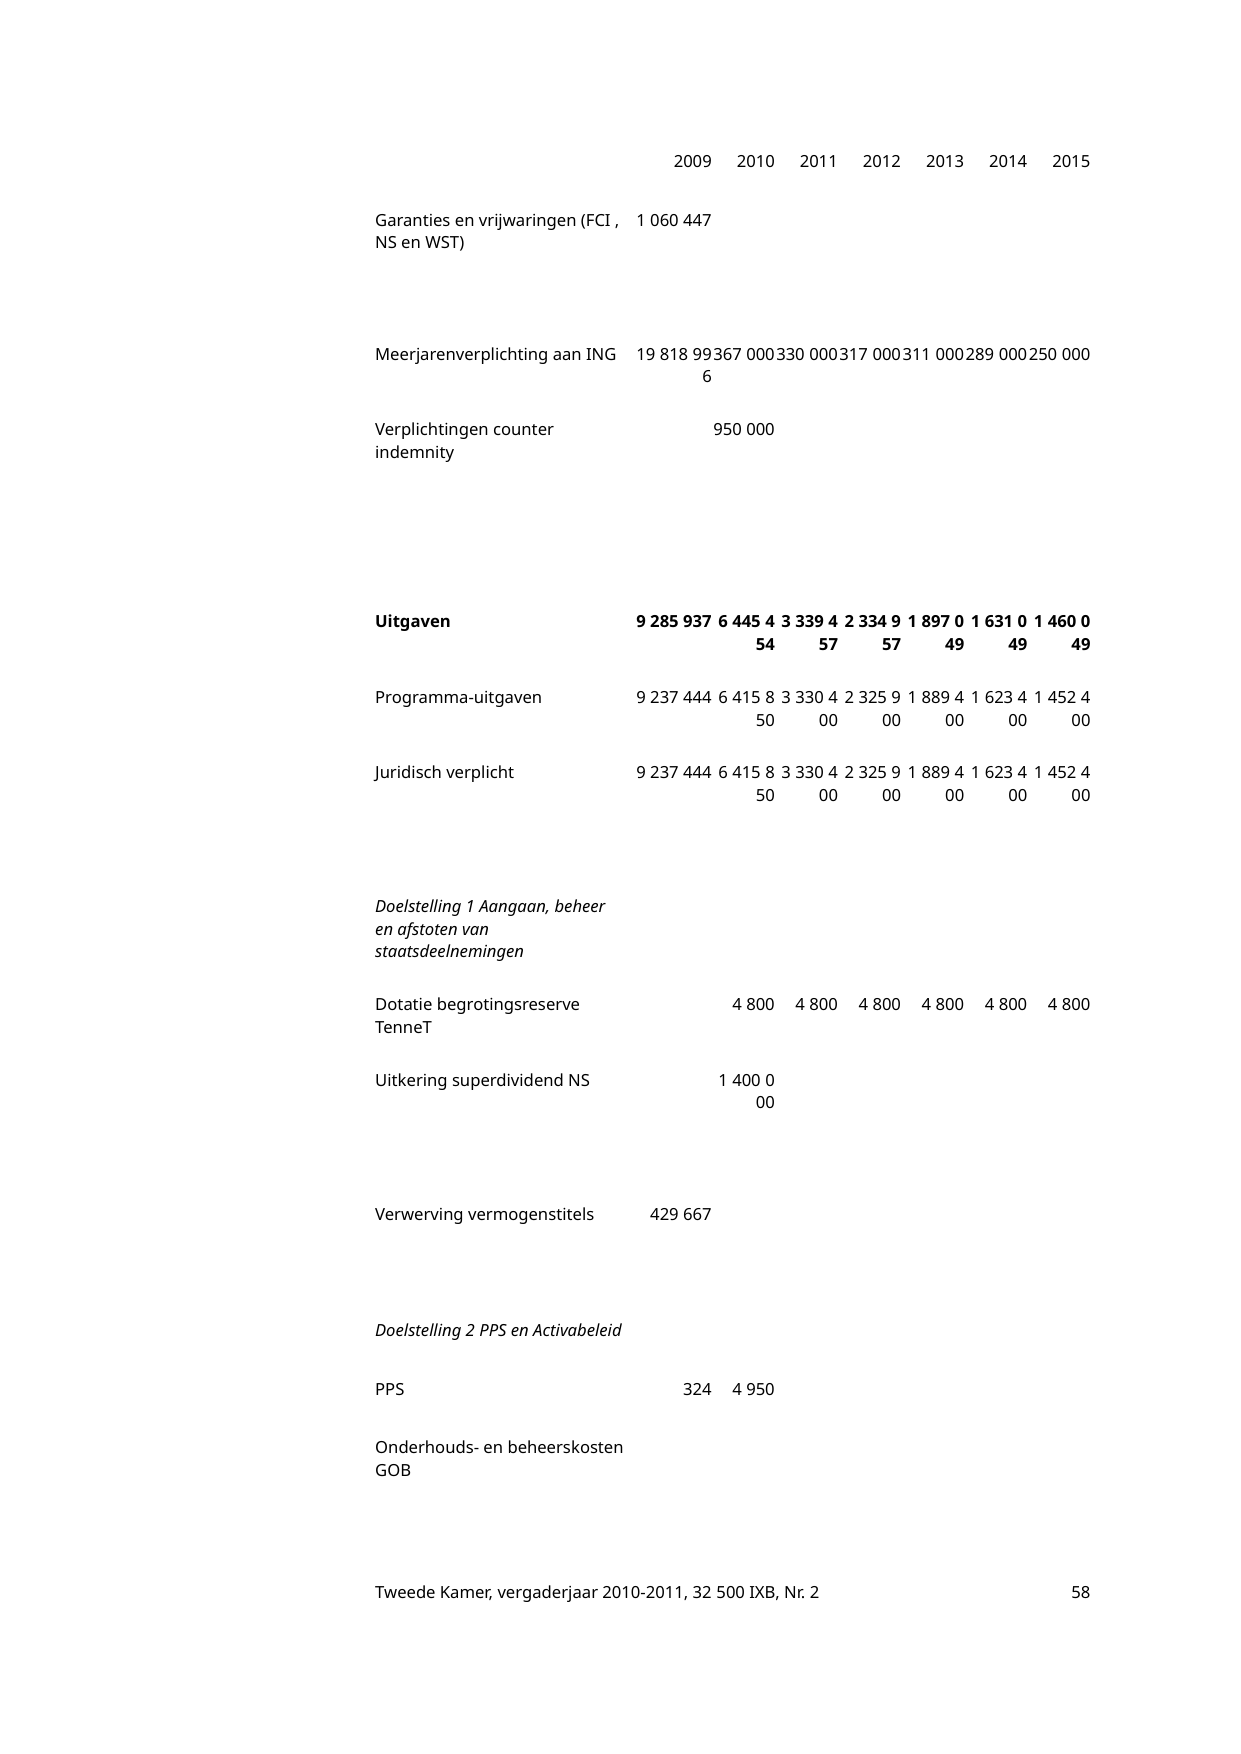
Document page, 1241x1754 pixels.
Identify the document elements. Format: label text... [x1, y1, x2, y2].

table_cell [375, 1144, 627, 1202]
table_cell Verwerving vermogenstitels [375, 1202, 627, 1261]
table_cell [627, 1068, 711, 1144]
table_cell Doelstelling 1 Aangaan, beheer en afstoten van staatsdeelnemingen [375, 895, 627, 993]
table_cell [838, 418, 901, 493]
table_cell [627, 284, 711, 342]
table_cell [1027, 1319, 1090, 1377]
table_cell [627, 993, 711, 1068]
table_cell [775, 1436, 838, 1511]
table_cell [964, 418, 1027, 493]
table_cell [838, 1261, 901, 1319]
table_cell [1027, 1378, 1090, 1436]
table_cell [901, 1144, 964, 1202]
table_cell [901, 1319, 964, 1377]
table_cell 367 000 [711, 342, 774, 418]
table_cell [964, 895, 1027, 993]
table_cell [627, 1144, 711, 1202]
table_cell [964, 1068, 1027, 1144]
table_cell 1 623 400 [964, 761, 1027, 836]
table_cell 1 460 049 [1027, 610, 1090, 685]
table_cell [775, 1144, 838, 1202]
table_cell [627, 552, 711, 610]
table_cell [901, 493, 964, 552]
table_header 2014 [964, 150, 1027, 208]
table_cell 9 237 444 [627, 685, 711, 761]
table_cell Dotatie begrotingsreserve TenneT [375, 993, 627, 1068]
table_cell [964, 284, 1027, 342]
table_cell 1 889 400 [901, 761, 964, 836]
table_cell 1 060 447 [627, 209, 711, 284]
table_cell 4 800 [775, 993, 838, 1068]
table_cell [838, 1144, 901, 1202]
table_cell [775, 209, 838, 284]
table_cell [901, 1068, 964, 1144]
table_header 2010 [711, 150, 774, 208]
table_cell [901, 209, 964, 284]
table_header 2015 [1027, 150, 1090, 208]
table_cell Uitgaven [375, 610, 627, 685]
table_cell [375, 552, 627, 610]
table_cell 1 889 400 [901, 685, 964, 761]
table_cell [711, 493, 774, 552]
table_cell [711, 1319, 774, 1377]
table_cell 1 623 400 [964, 685, 1027, 761]
table_header 2013 [901, 150, 964, 208]
table_cell [901, 1202, 964, 1261]
table_cell [711, 1436, 774, 1511]
table_cell Meerjarenverplichting aan ING [375, 342, 627, 418]
table_cell 1 897 049 [901, 610, 964, 685]
table_cell [901, 1378, 964, 1436]
table_cell [775, 1261, 838, 1319]
table_cell [964, 1436, 1027, 1511]
table_cell Uitkering superdividend NS [375, 1068, 627, 1144]
table_cell 4 800 [1027, 993, 1090, 1068]
table_cell [775, 418, 838, 493]
table_cell Onderhouds- en beheerskosten GOB [375, 1436, 627, 1511]
table_cell 4 800 [964, 993, 1027, 1068]
table_cell [838, 836, 901, 895]
table_header 2012 [838, 150, 901, 208]
table_cell [775, 493, 838, 552]
table_cell 429 667 [627, 1202, 711, 1261]
table_cell [964, 836, 1027, 895]
table_cell Programma-uitgaven [375, 685, 627, 761]
table_cell [1027, 895, 1090, 993]
table_cell [375, 1261, 627, 1319]
table_cell 4 800 [901, 993, 964, 1068]
table_cell 289 000 [964, 342, 1027, 418]
table_cell [838, 1436, 901, 1511]
table_cell 6 415 850 [711, 685, 774, 761]
table_cell [627, 895, 711, 993]
table_cell [711, 552, 774, 610]
table_cell 3 330 400 [775, 685, 838, 761]
table_cell [964, 493, 1027, 552]
table_cell [1027, 418, 1090, 493]
table_cell [838, 493, 901, 552]
table_cell [711, 209, 774, 284]
table_cell [964, 1319, 1027, 1377]
table_cell [627, 836, 711, 895]
table_cell 311 000 [901, 342, 964, 418]
table_header 2011 [775, 150, 838, 208]
table_cell [375, 836, 627, 895]
table_cell [775, 1068, 838, 1144]
table_cell [964, 552, 1027, 610]
table_cell 1 400 000 [711, 1068, 774, 1144]
table_cell [901, 1436, 964, 1511]
table_cell [964, 1144, 1027, 1202]
table_cell [1027, 1436, 1090, 1511]
table_cell [901, 836, 964, 895]
table_cell [1027, 1202, 1090, 1261]
table_cell [375, 493, 627, 552]
table_header 2009 [627, 150, 711, 208]
table_cell 3 339 457 [775, 610, 838, 685]
table_cell [1027, 1261, 1090, 1319]
table_cell [1027, 209, 1090, 284]
table_cell [1027, 1068, 1090, 1144]
table_cell 3 330 400 [775, 761, 838, 836]
table_cell [838, 552, 901, 610]
table_cell [775, 895, 838, 993]
table_cell [838, 1068, 901, 1144]
table_cell [1027, 1144, 1090, 1202]
table_cell 1 452 400 [1027, 761, 1090, 836]
table_cell [711, 1261, 774, 1319]
table_cell [1027, 493, 1090, 552]
table_cell Doelstelling 2 PPS en Activabeleid [375, 1319, 627, 1377]
table_cell [627, 1436, 711, 1511]
table_cell [1027, 284, 1090, 342]
table_cell 317 000 [838, 342, 901, 418]
table_cell [838, 1202, 901, 1261]
table_cell [775, 1319, 838, 1377]
table_cell [711, 895, 774, 993]
table_cell [964, 1202, 1027, 1261]
table_cell [627, 418, 711, 493]
table_cell [901, 895, 964, 993]
table_header [375, 150, 627, 208]
table_cell [775, 284, 838, 342]
table_cell [775, 836, 838, 895]
table_cell 4 950 [711, 1378, 774, 1436]
table_cell [901, 284, 964, 342]
table_cell 19 818 996 [627, 342, 711, 418]
table_cell [838, 209, 901, 284]
table_cell 330 000 [775, 342, 838, 418]
table_cell [711, 1144, 774, 1202]
table_cell [775, 1202, 838, 1261]
table_cell [627, 1319, 711, 1377]
table_cell [838, 895, 901, 993]
table_cell [964, 209, 1027, 284]
table_cell 4 800 [838, 993, 901, 1068]
table_cell [775, 552, 838, 610]
table_cell 2 325 900 [838, 685, 901, 761]
table_cell 250 000 [1027, 342, 1090, 418]
table_cell [1027, 552, 1090, 610]
table_cell 9 285 937 [627, 610, 711, 685]
table_cell 6 445 454 [711, 610, 774, 685]
table_cell [711, 284, 774, 342]
table_cell 4 800 [711, 993, 774, 1068]
table_cell [901, 1261, 964, 1319]
table_cell 950 000 [711, 418, 774, 493]
table_cell 2 325 900 [838, 761, 901, 836]
table_cell [375, 284, 627, 342]
table_cell Verplichtingen counter indemnity [375, 418, 627, 493]
table_cell 324 [627, 1378, 711, 1436]
table_cell [1027, 836, 1090, 895]
table_cell [964, 1261, 1027, 1319]
table_cell [964, 1378, 1027, 1436]
table_cell [775, 1378, 838, 1436]
table_cell [627, 493, 711, 552]
table_cell Garanties en vrijwaringen (FCI , NS en WST) [375, 209, 627, 284]
table_cell [627, 1261, 711, 1319]
table_cell [838, 1378, 901, 1436]
table_cell [901, 418, 964, 493]
table_cell 9 237 444 [627, 761, 711, 836]
table_cell 1 631 049 [964, 610, 1027, 685]
table_cell [711, 1202, 774, 1261]
table_cell [901, 552, 964, 610]
table_cell PPS [375, 1378, 627, 1436]
table_cell [838, 1319, 901, 1377]
table_cell 6 415 850 [711, 761, 774, 836]
table_cell [711, 836, 774, 895]
table_cell Juridisch verplicht [375, 761, 627, 836]
table_cell [838, 284, 901, 342]
table_cell 1 452 400 [1027, 685, 1090, 761]
table_cell 2 334 957 [838, 610, 901, 685]
